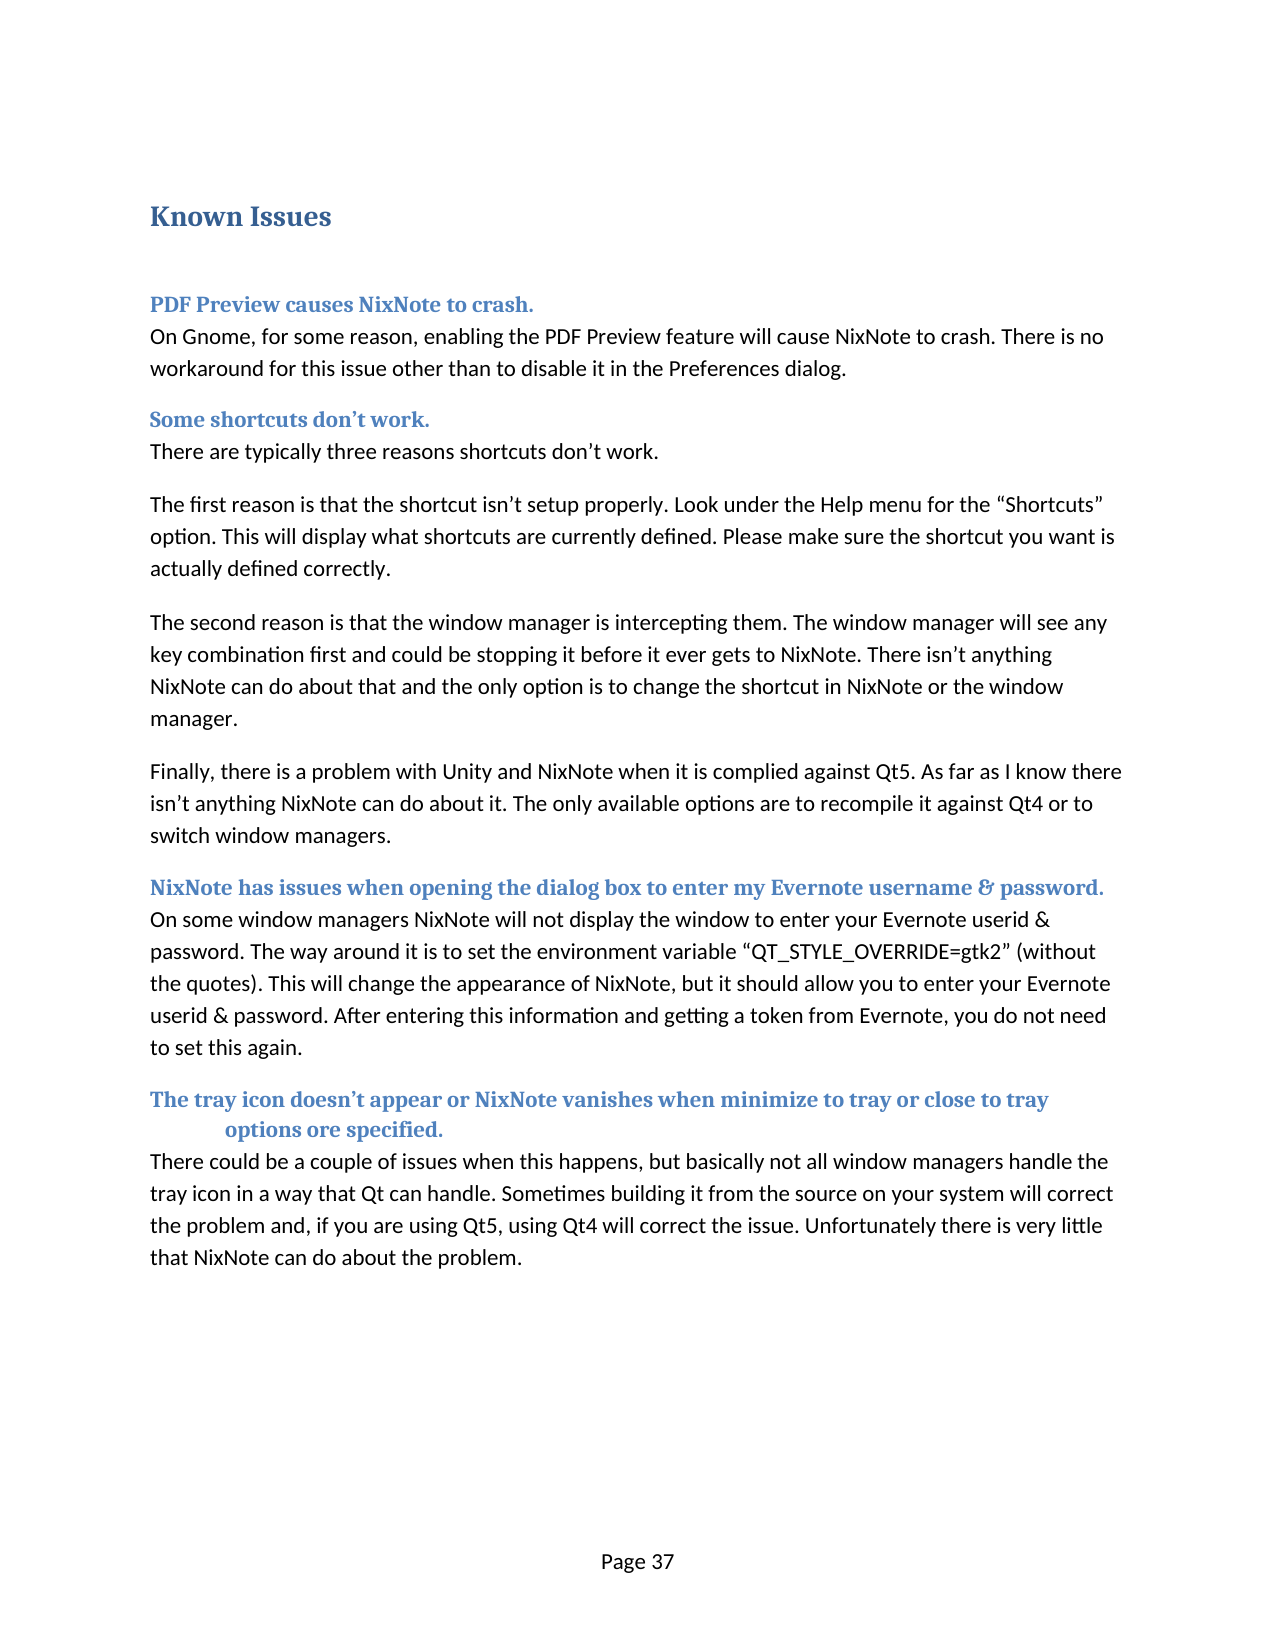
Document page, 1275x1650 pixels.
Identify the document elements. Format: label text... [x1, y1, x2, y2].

text The first reason is that the shortcut isn’t setup properly. Look under the Help menu for the “Shortcuts” option. This will display what shortcuts are currently defined. Please make sure the shortcut you want is actually defined correctly. [150, 490, 1125, 583]
text The second reason is that the window manager is intercepting them. The window manager will see any key combination first and could be stopping it before it ever gets to NixNote. There isn’t anything NixNote can do about that and the only option is to change the shortcut in NixNote or the window manager. [150, 608, 1125, 732]
text On Gnome, for some reason, enabling the PDF Preview feature will cause NixNote to crash. There is no workaround for this issue other than to disable it in the Preferences dialog. [150, 322, 1125, 382]
text There are typically three reasons shortcuts don’t work. [150, 437, 1125, 465]
subtitle The tray icon doesn’t appear or NixNote vanishes when minimize to tray or close to tray options ore specified. [150, 1087, 1125, 1143]
text There could be a couple of issues when this happens, but basically not all window managers handle the tray icon in a way that Qt can handle. Sometimes building it from the source on your system will correct the problem and, if you are using Qt5, using Qt4 will correct the issue. Unfortunately there is very little that NixNote can do about the problem. [150, 1147, 1125, 1272]
text On some window managers NixNote will not display the window to enter your Evernote userid & password. The way around it is to set the environment variable “QT_STYLE_OVERRIDE=gtk2” (without the quotes). This will change the appearance of NixNote, but it should allow you to enter your Evernote userid & password. After entering this information and getting a token from Evernote, you do not need to set this again. [150, 905, 1125, 1062]
subtitle NixNote has issues when opening the dialog box to enter my Evernote username & password. [150, 874, 1125, 901]
subtitle PDF Preview causes NixNote to crash. [150, 292, 1125, 318]
subtitle Some shortcuts don’t work. [150, 407, 1125, 433]
text Finally, there is a problem with Unity and NixNote when it is complied against Qt5. As far as I know there isn’t anything NixNote can do about it. The only available options are to recompile it against Qt4 or to switch window managers. [150, 757, 1125, 849]
subtitle Known Issues [150, 200, 1125, 233]
